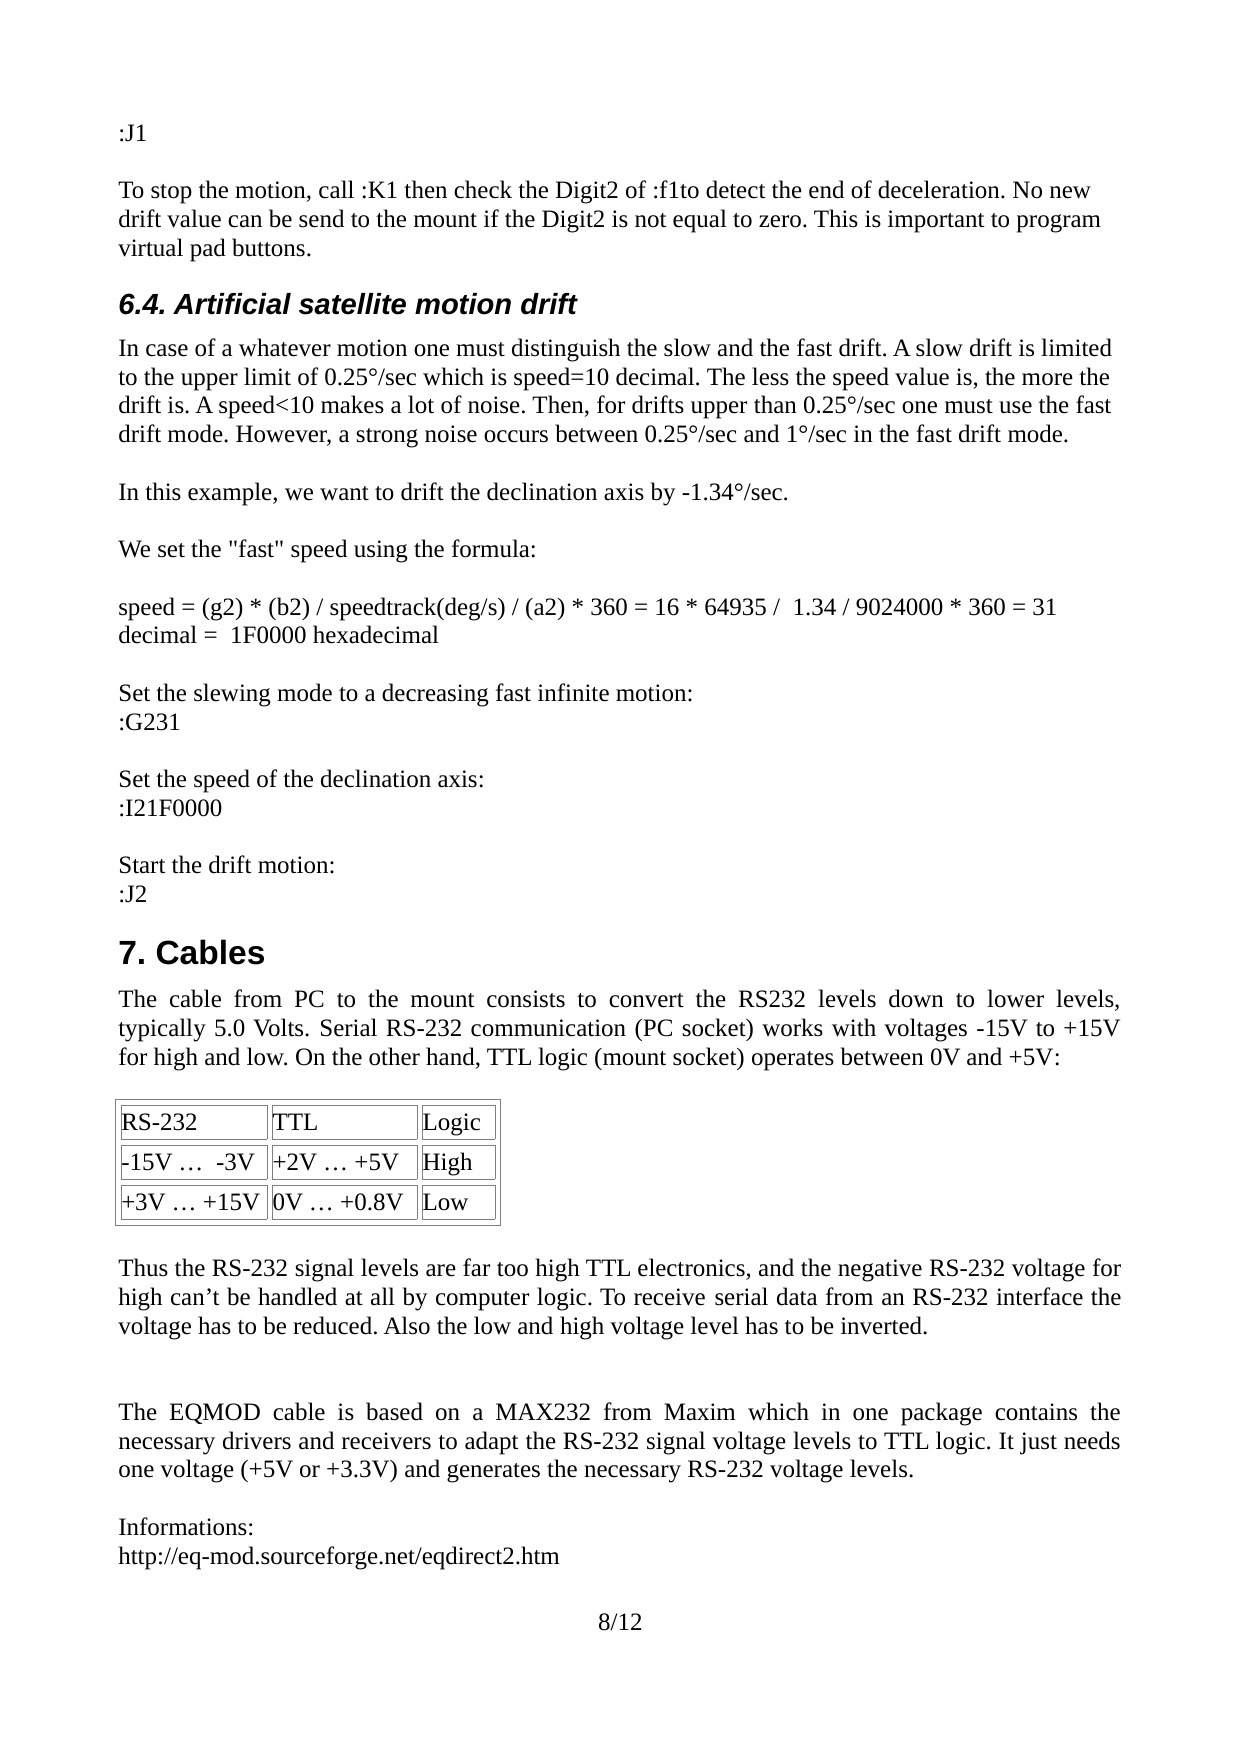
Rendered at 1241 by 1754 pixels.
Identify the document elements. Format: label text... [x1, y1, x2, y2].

text :G231 [118, 707, 1122, 735]
text Thus the RS-232 signal levels are far too high TTL electronics, and the negative RS-232 voltage for high can’t be handled at all by computer logic. To receive serial data from an RS-232 interface the voltage has to be reduced. Also the low and high voltage level has to be inverted. [118, 1253, 1122, 1339]
table_cell +2V … +5V [270, 1139, 419, 1179]
text To stop the motion, call :K1 then check the Digit2 of :f1to detect the end of deceleration. No new drift value can be send to the mount if the Digit2 is not equal to zero. This is important to program virtual pad buttons. [118, 176, 1122, 262]
text Start the drift motion: [118, 850, 1122, 879]
table_cell 0V … +0.8V [270, 1179, 419, 1219]
text Set the slewing mode to a decreasing fast infinite motion: [118, 678, 1122, 707]
text Set the speed of the declination axis: [118, 764, 1122, 793]
text The EQMOD cable is based on a MAX232 from Maxim which in one package contains the necessary drivers and receivers to adapt the RS-232 signal voltage levels to TTL logic. It just needs one voltage (+5V or +3.3V) and generates the necessary RS-232 voltage levels. [118, 1397, 1122, 1483]
text speed = (g2) * (b2) / speedtrack(deg/s) / (a2) * 360 = 16 * 64935 / 1.34 / 9024000 * 360 = 31 decimal = 1F0000 hexadecimal [118, 592, 1122, 649]
table_header TTL [270, 1100, 419, 1139]
text In this example, we want to drift the declination axis by -1.34°/sec. [118, 477, 1122, 505]
table_cell High [420, 1139, 498, 1179]
subtitle 6.4. Artificial satellite motion drift [118, 287, 1122, 320]
text In case of a whatever motion one must distinguish the slow and the fast drift. A slow drift is limited to the upper limit of 0.25°/sec which is speed=10 decimal. The less the speed value is, the more the drift is. A speed<10 makes a lot of noise. Then, for drifts upper than 0.25°/sec one must use the fast drift mode. However, a strong noise occurs between 0.25°/sec and 1°/sec in the fast drift mode. [118, 333, 1122, 448]
table_cell +3V … +15V [118, 1179, 269, 1219]
text Informations: [118, 1512, 1122, 1541]
text :I21F0000 [118, 793, 1122, 822]
text The cable from PC to the mount consists to convert the RS232 levels down to lower levels, typically 5.0 Volts. Serial RS-232 communication (PC socket) works with voltages -15V to +15V for high and low. On the other hand, TTL logic (mount socket) operates between 0V and +5V: [118, 984, 1122, 1070]
text http://eq-mod.sourceforge.net/eqdirect2.htm [118, 1541, 1122, 1569]
table_header RS-232 [118, 1100, 269, 1139]
text :J1 [118, 118, 1122, 147]
text :J2 [118, 879, 1122, 908]
table_cell -15V … -3V [118, 1139, 269, 1179]
text We set the "fast" speed using the formula: [118, 534, 1122, 563]
subtitle 7. Cables [118, 933, 1122, 972]
table_cell Low [420, 1179, 498, 1219]
table_header Logic [420, 1100, 498, 1139]
